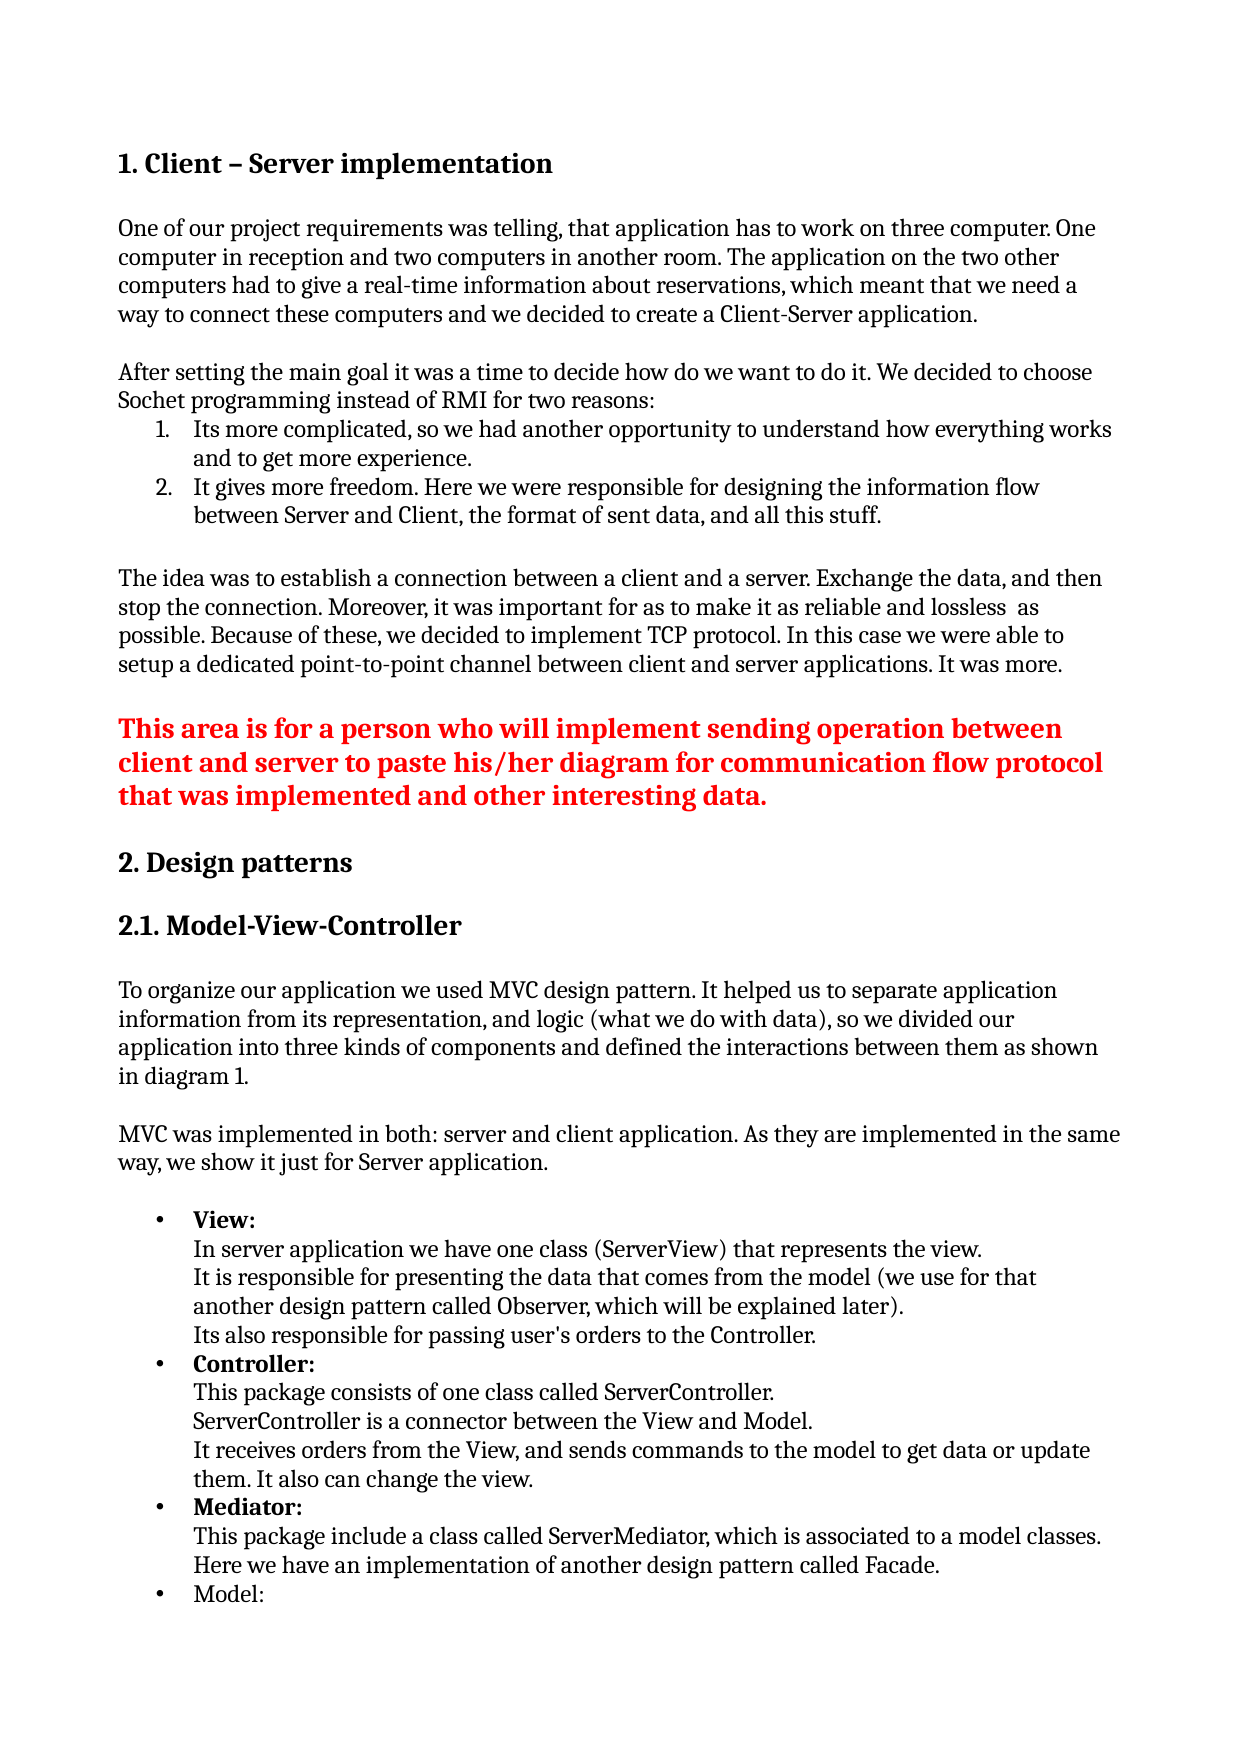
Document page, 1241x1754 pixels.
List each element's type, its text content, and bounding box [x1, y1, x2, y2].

list This package consists of one class called ServerController. [156, 1378, 1122, 1407]
list Controller: [156, 1349, 1122, 1378]
text 1. Client – Server implementation [118, 147, 1122, 180]
text 2. Design patterns [118, 846, 1122, 880]
text MVC was implemented in both: server and client application. As they are implemented in the same way, we show it just for Server application. [118, 1119, 1122, 1177]
text 2.1. Model-View-Controller [118, 909, 1122, 942]
list It gives more freedom. Here we were responsible for designing the information flow between Server and Client, the format of sent data, and all this stuff. [156, 473, 1122, 530]
list Model: [156, 1579, 1122, 1608]
list Mediator: [156, 1493, 1122, 1522]
text One of our project requirements was telling, that application has to work on three computer. One computer in reception and two computers in another room. The application on the two other computers had to give a real-time information about reservations, which meant that we need a way to connect these computers and we decided to create a Client-Server application. [118, 214, 1122, 329]
list This package include a class called ServerMediator, which is associated to a model classes. Here we have an implementation of another design pattern called Facade. [156, 1522, 1122, 1579]
text After setting the main goal it was a time to decide how do we want to do it. We decided to choose Sochet programming instead of RMI for two reasons: [118, 358, 1122, 415]
list In server application we have one class (ServerView) that represents the view. [156, 1234, 1122, 1263]
text This area is for a person who will implement sending operation between client and server to paste his/her diagram for communication flow protocol that was implemented and other interesting data. [118, 712, 1122, 813]
text To organize our application we used MVC design pattern. It helped us to separate application information from its representation, and logic (what we do with data), so we divided our application into three kinds of components and defined the interactions between them as shown in diagram 1. [118, 976, 1122, 1091]
list It receives orders from the View, and sends commands to the model to get data or update them. It also can change the view. [156, 1436, 1122, 1493]
text The idea was to establish a connection between a client and a server. Exchange the data, and then stop the connection. Moreover, it was important for as to make it as reliable and lossless as possible. Because of these, we decided to implement TCP protocol. In this case we were able to setup a dedicated point-to-point channel between client and server applications. It was more. [118, 564, 1122, 679]
list ServerController is a connector between the View and Model. [156, 1407, 1122, 1436]
list It is responsible for presenting the data that comes from the model (we use for that another design pattern called Observer, which will be explained later). [156, 1263, 1122, 1321]
list Its also responsible for passing user's orders to the Controller. [156, 1321, 1122, 1349]
list Its more complicated, so we had another opportunity to understand how everything works and to get more experience. [156, 415, 1122, 473]
list View: [156, 1206, 1122, 1234]
